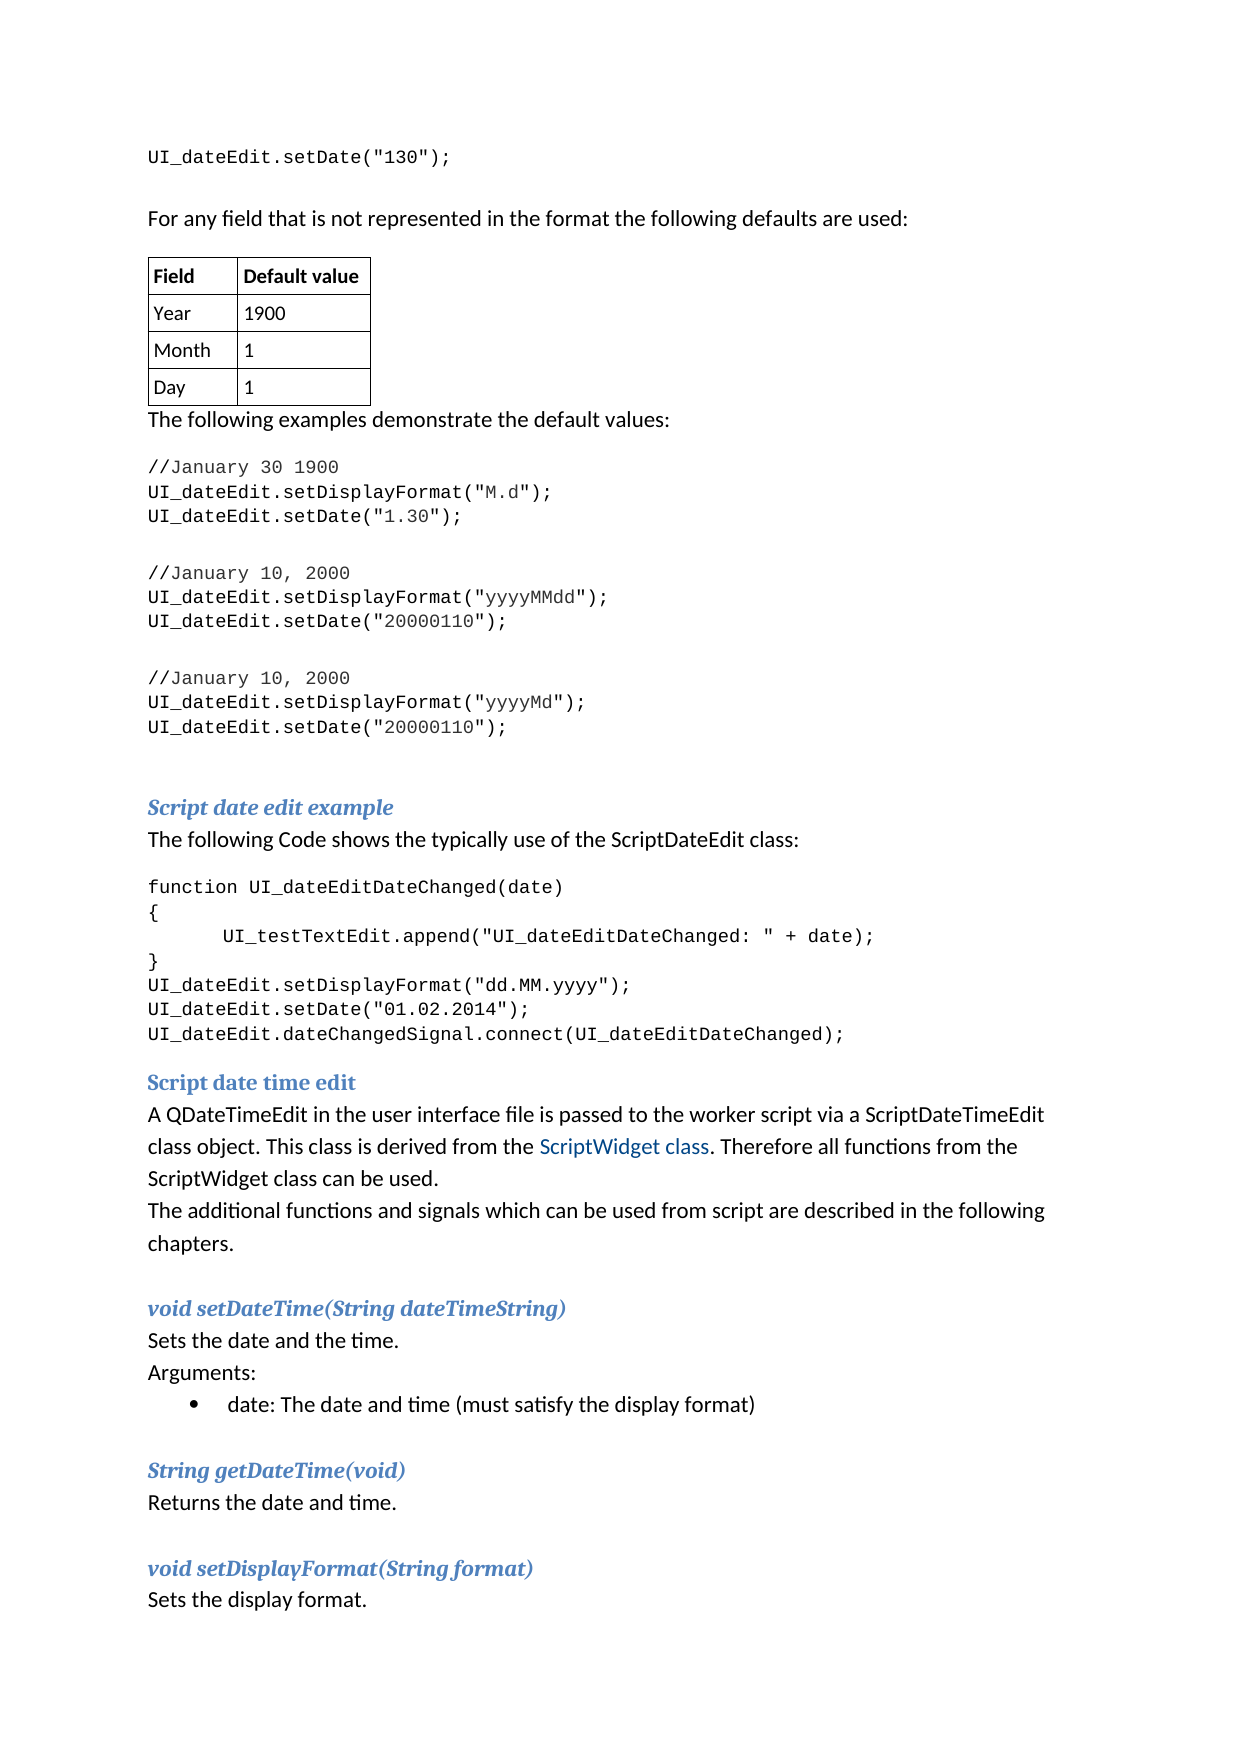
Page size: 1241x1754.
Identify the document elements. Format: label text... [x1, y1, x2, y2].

text UI_dateEdit.setDate("20000110"); [148, 612, 1093, 633]
table_cell 1 [238, 332, 370, 368]
text UI_dateEdit.setDate("130"); [148, 148, 1093, 169]
text The additional functions and signals which can be used from script are described in the following chapters. [148, 1196, 1093, 1257]
text //January 10, 2000 [148, 669, 1093, 690]
table_cell Day [149, 369, 237, 405]
text Arguments: [148, 1358, 1093, 1386]
text UI_dateEdit.setDate("20000110"); [148, 718, 1093, 739]
text UI_testTextEdit.append("UI_dateEditDateChanged: " + date); [148, 927, 1093, 948]
text The following examples demonstrate the default values: [148, 405, 1093, 433]
text UI_dateEdit.setDisplayFormat("yyyyMMdd"); [148, 588, 1093, 609]
text //January 10, 2000 [148, 563, 1093, 585]
table_header Default value [238, 258, 370, 294]
text function UI_dateEditDateChanged(date) [148, 878, 1093, 899]
text } [148, 951, 1093, 973]
table_cell 1900 [238, 295, 370, 331]
text Sets the date and the time. [148, 1326, 1093, 1354]
text UI_dateEdit.setDisplayFormat("M.d"); [148, 483, 1093, 504]
table_cell 1 [238, 369, 370, 405]
text Sets the display format. [148, 1586, 1093, 1613]
text A QDateTimeEdit in the user interface file is passed to the worker script via a ScriptDateTimeEdit class object. This class is derived from the ScriptWidget class. Therefore all functions from the ScriptWidget class can be used. [148, 1100, 1093, 1192]
text The following Code shows the typically use of the ScriptDateEdit class: [148, 825, 1093, 853]
text UI_dateEdit.setDisplayFormat("yyyyMd"); [148, 693, 1093, 714]
text For any field that is not represented in the format the following defaults are used: [148, 204, 1093, 232]
subtitle Script date edit example [148, 795, 1093, 821]
list date: The date and time (must satisfy the display format) [190, 1391, 1093, 1418]
subtitle void setDateTime(String dateTimeString) [148, 1296, 1093, 1322]
text UI_dateEdit.dateChangedSignal.connect(UI_dateEditDateChanged); [148, 1024, 1093, 1046]
subtitle Script date time edit [148, 1070, 1093, 1096]
text UI_dateEdit.setDate("1.30"); [148, 507, 1093, 528]
subtitle String getDateTime(void) [148, 1458, 1093, 1484]
table_header Field [149, 258, 237, 294]
text UI_dateEdit.setDate("01.02.2014"); [148, 1000, 1093, 1021]
subtitle void setDisplayFormat(String format) [148, 1555, 1093, 1582]
text UI_dateEdit.setDisplayFormat("dd.MM.yyyy"); [148, 976, 1093, 997]
text { [148, 903, 1093, 924]
table_cell Year [149, 295, 237, 331]
text Returns the date and time. [148, 1488, 1093, 1516]
text //January 30 1900 [148, 458, 1093, 479]
table_cell Month [149, 332, 237, 368]
